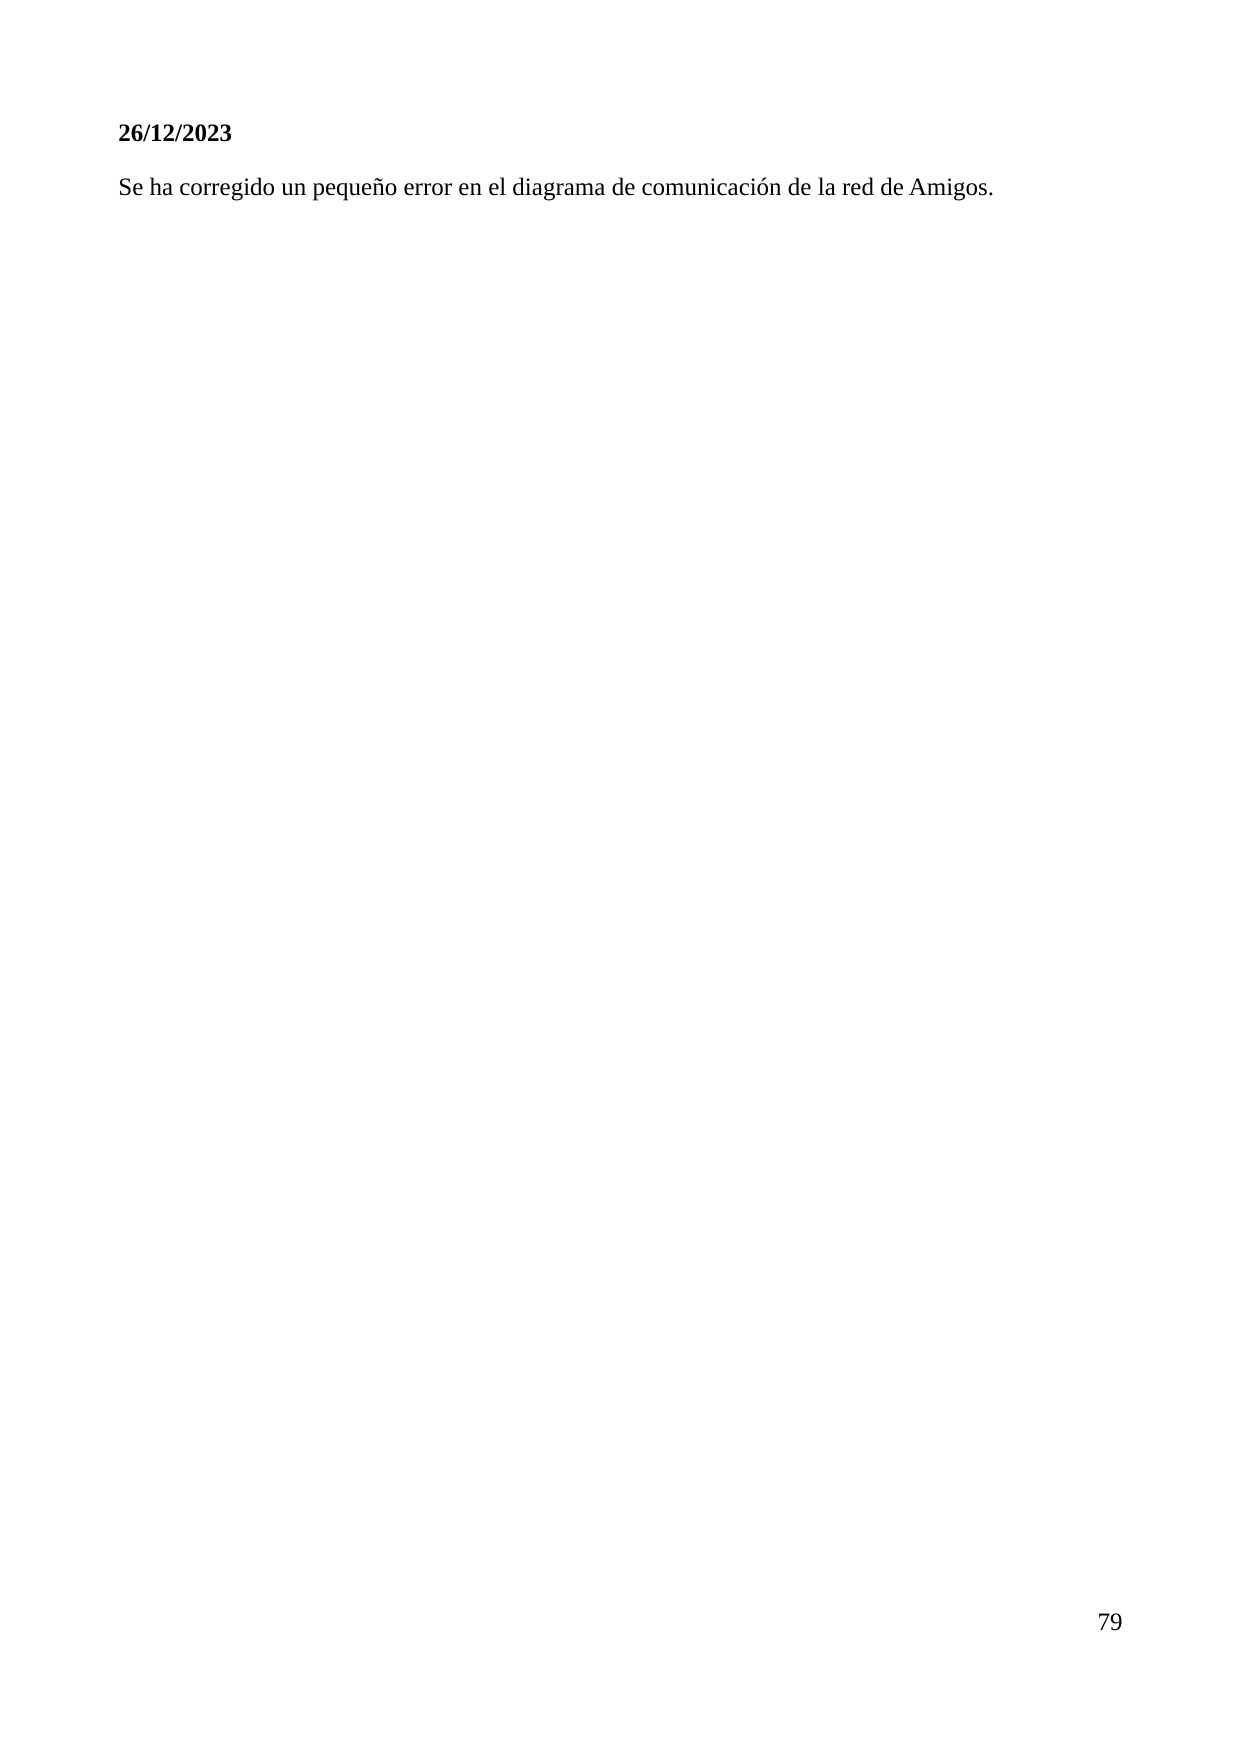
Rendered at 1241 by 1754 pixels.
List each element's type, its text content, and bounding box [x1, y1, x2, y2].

text Se ha corregido un pequeño error en el diagrama de comunicación de la red de Amigos. [118, 172, 1122, 201]
text 26/12/2023 [118, 118, 1122, 147]
